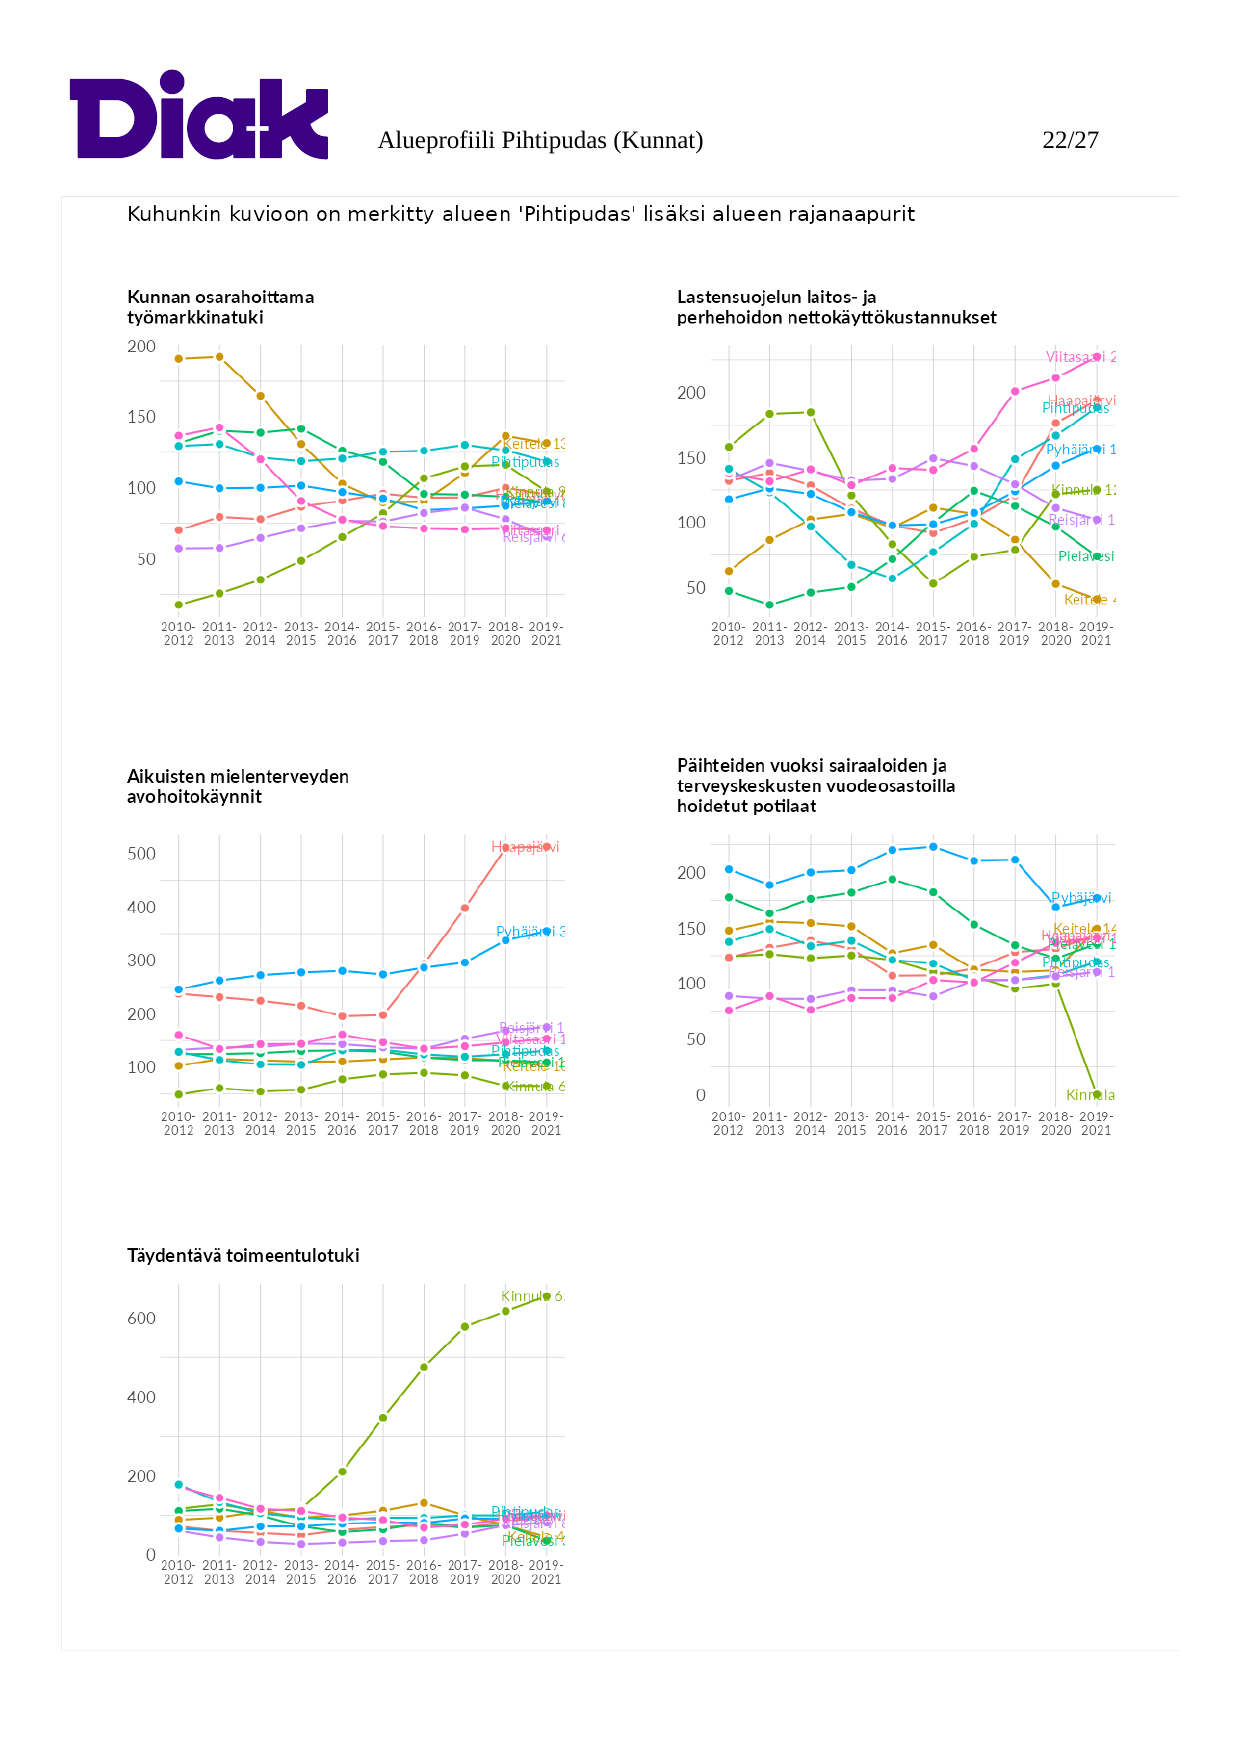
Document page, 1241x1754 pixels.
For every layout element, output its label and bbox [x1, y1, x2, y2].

picture [61, 196, 1179, 1651]
